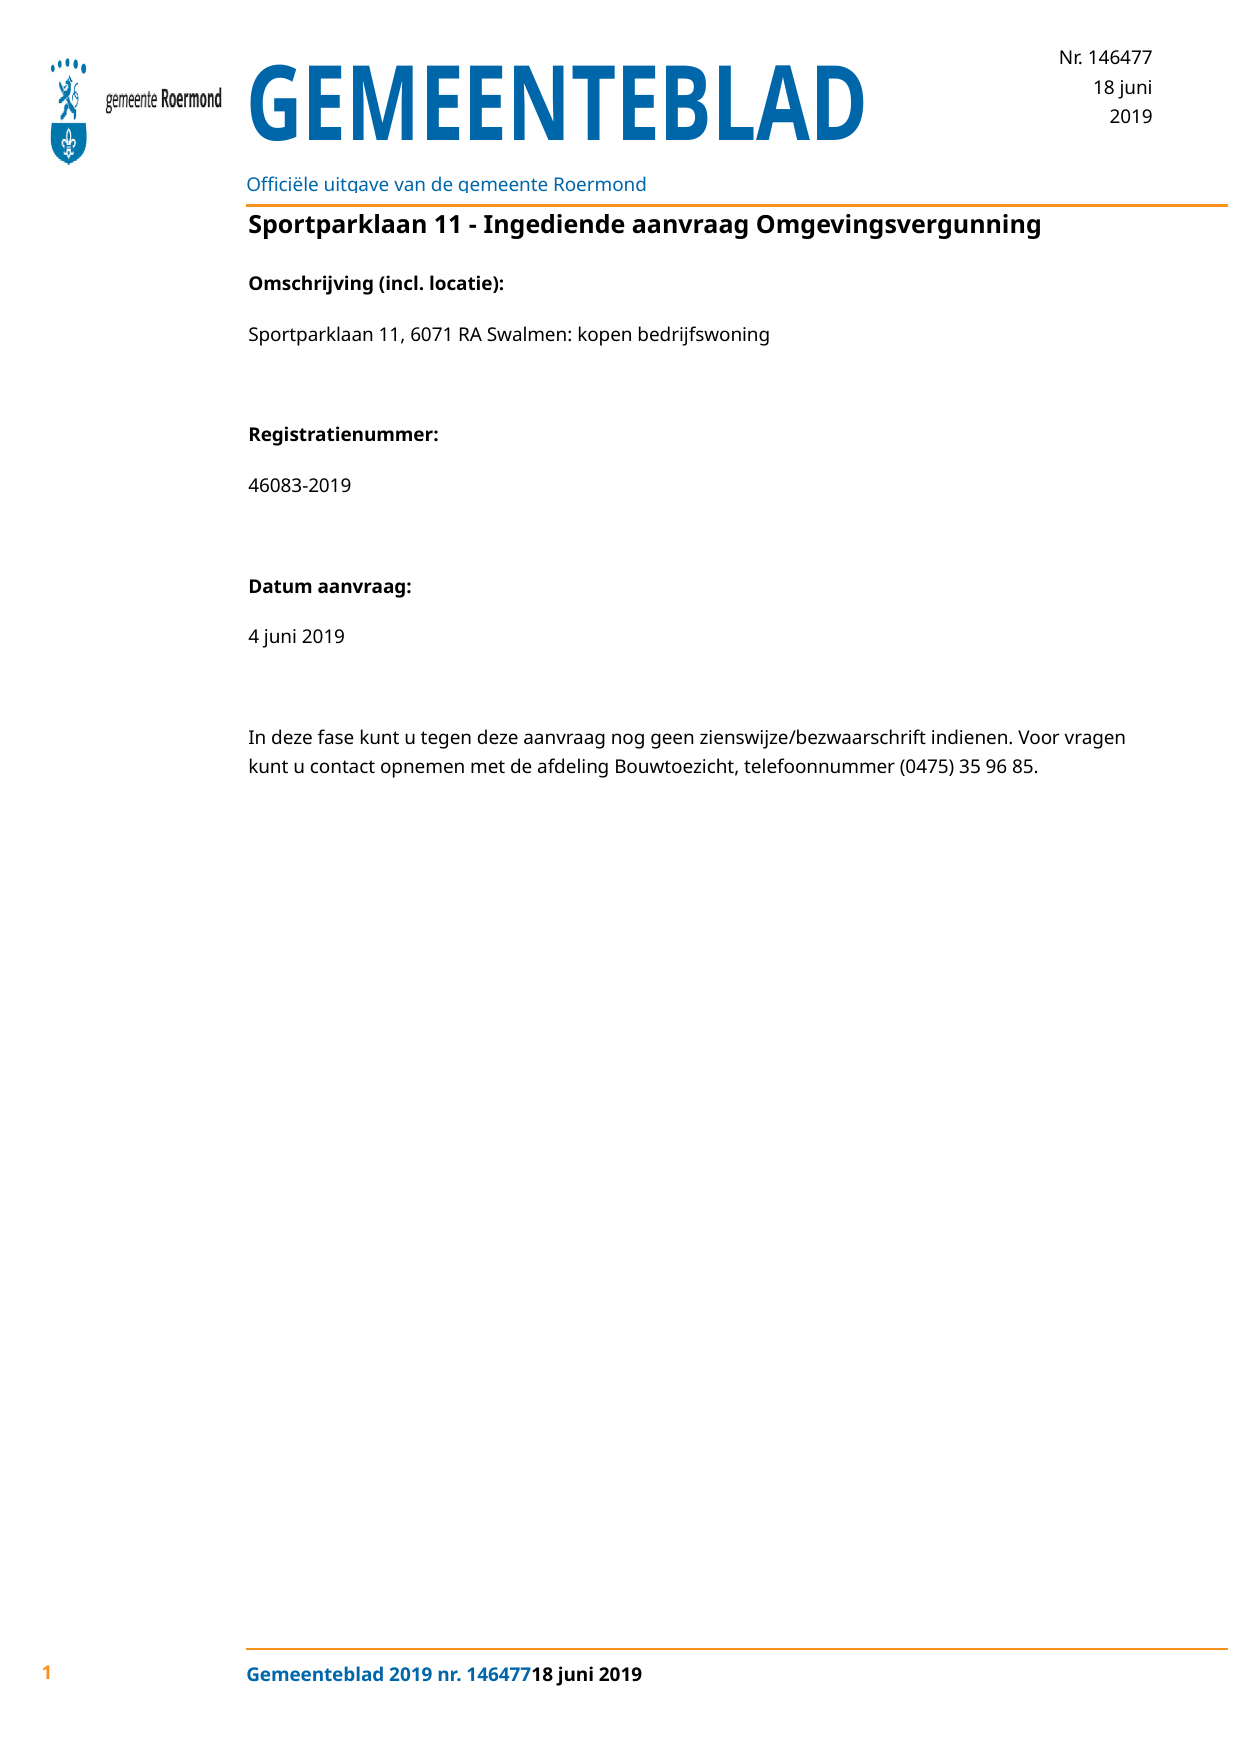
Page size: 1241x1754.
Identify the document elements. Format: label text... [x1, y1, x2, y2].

text Omschrijving (incl. locatie): [248, 270, 1152, 296]
text Sportparklaan 11 - Ingediende aanvraag Omgevingsvergunning [248, 207, 1152, 241]
text 4 juni 2019 [248, 623, 1152, 649]
text Registratienummer: [248, 422, 1152, 447]
text Datum aanvraag: [248, 573, 1152, 598]
text 46083-2019 [248, 472, 1152, 498]
picture [41, 47, 231, 172]
text In deze fase kunt u tegen deze aanvraag nog geen zienswijze/bezwaarschrift indienen. Voor vragen kunt u contact opnemen met de afdeling Bouwtoezicht, telefoonnummer (0475) 35 96 85. [248, 724, 1152, 779]
text Sportparklaan 11, 6071 RA Swalmen: kopen bedrijfswoning [248, 321, 1152, 346]
